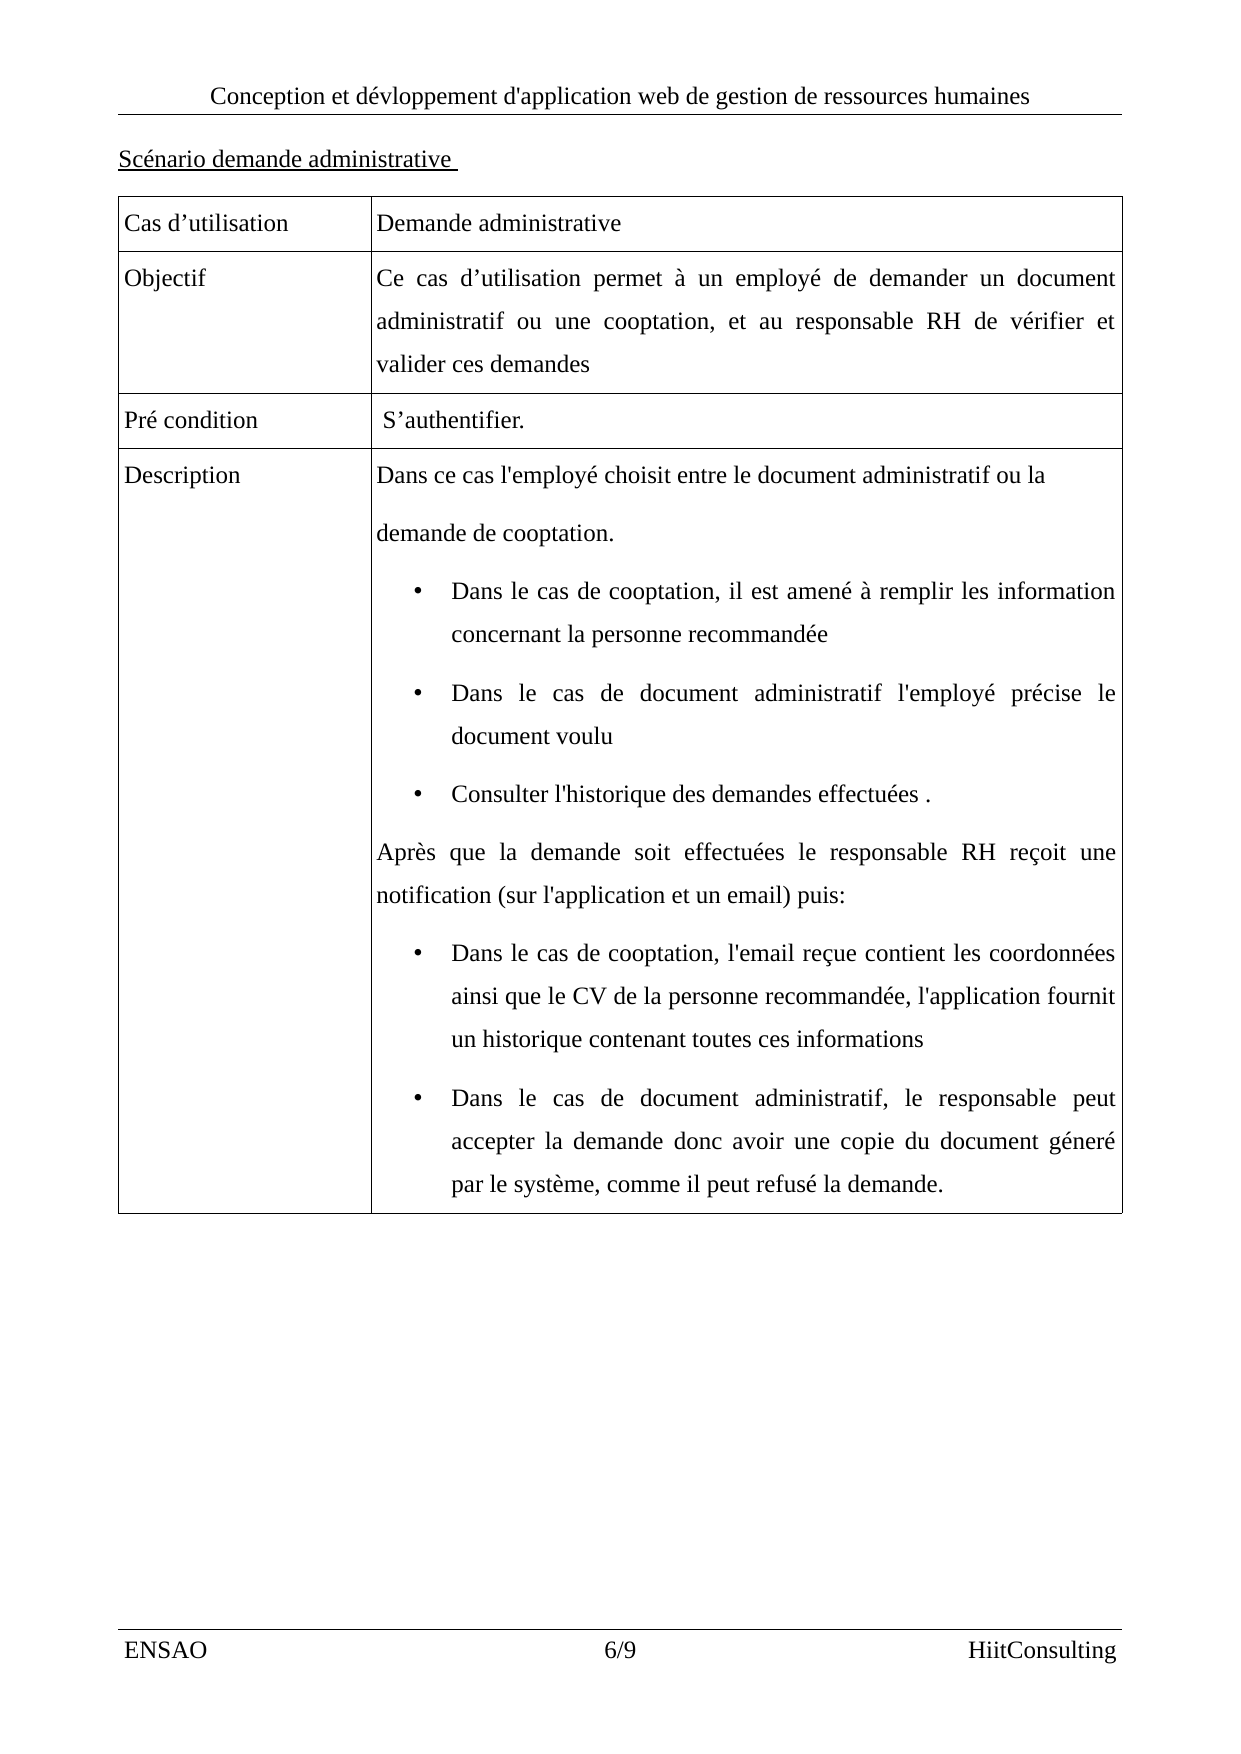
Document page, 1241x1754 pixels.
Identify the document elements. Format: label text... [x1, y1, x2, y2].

table_cell Objectif [119, 252, 371, 393]
table_cell Description [119, 449, 371, 1212]
table_header Cas d’utilisation [119, 197, 371, 251]
text Scénario demande administrative [118, 144, 1122, 173]
table_header Demande administrative [372, 197, 1122, 251]
table_cell Dans ce cas l'employé choisit entre le document administratif ou la demande de cooptation. Dans le cas de cooptation, il est amené à remplir les information concernant la personne recommandée Dans le cas de document administratif l'employé précise le document voulu Consulter l'historique des demandes effectuées . Après que la demande soit effectuées le responsable RH reçoit une notification (sur l'application et un email) puis: Dans le cas de cooptation, l'email reçue contient les coordonnées ainsi que le CV de la personne recommandée, l'application fournit un historique contenant toutes ces informations Dans le cas de document administratif, le responsable peut accepter la demande donc avoir une copie du document géneré par le système, comme il peut refusé la demande. [372, 449, 1122, 1212]
table_cell Pré condition [119, 394, 371, 448]
table_cell S’authentifier. [372, 394, 1122, 448]
table_cell Ce cas d’utilisation permet à un employé de demander un document administratif ou une cooptation, et au responsable RH de vérifier et valider ces demandes [372, 252, 1122, 393]
